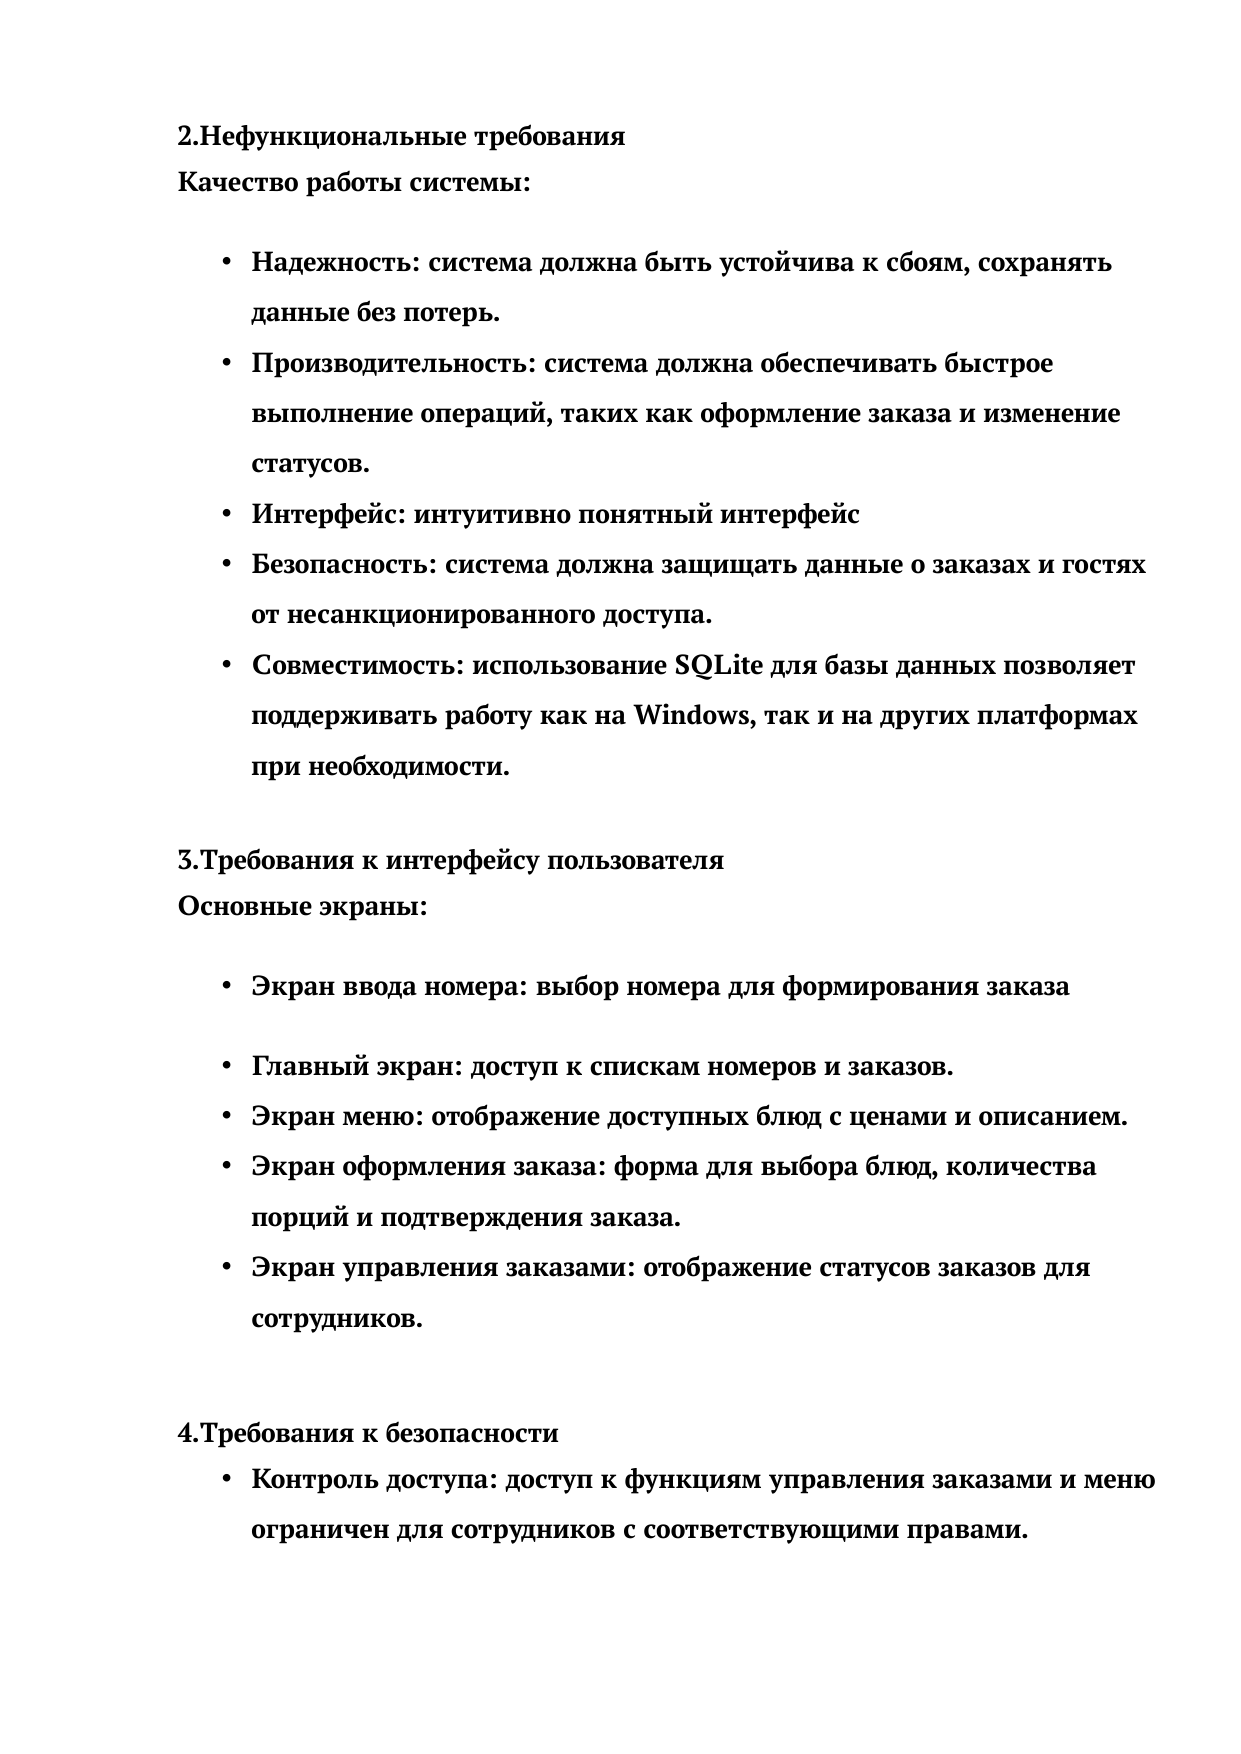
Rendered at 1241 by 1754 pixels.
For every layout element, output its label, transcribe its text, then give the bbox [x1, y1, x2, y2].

subtitle 4.Требования к безопасности [177, 1415, 1181, 1448]
text Основные экраны: [177, 888, 1181, 922]
list Контроль доступа: доступ к функциям управления заказами и меню ограничен для сотрудников с соответствующими правами. [222, 1461, 1181, 1545]
list Экран оформления заказа: форма для выбора блюд, количества порций и подтверждения заказа. [222, 1148, 1181, 1232]
list Совместимость: использование SQLite для базы данных позволяет поддерживать работу как на Windows, так и на других платформах при необходимости. [222, 647, 1181, 781]
list Надежность: система должна быть устойчива к сбоям, сохранять данные без потерь. [222, 244, 1181, 328]
list Экран ввода номера: выбор номера для формирования заказа [222, 968, 1181, 1001]
subtitle 2.Нефункциональные требования [177, 118, 1181, 152]
list Производительность: система должна обеспечивать быстрое выполнение операций, таких как оформление заказа и изменение статусов. [222, 345, 1181, 479]
text Качество работы системы: [177, 164, 1181, 198]
list Экран меню: отображение доступных блюд с ценами и описанием. [222, 1098, 1181, 1132]
list Безопасность: система должна защищать данные о заказах и гостях от несанкционированного доступа. [222, 546, 1181, 630]
list Интерфейс: интуитивно понятный интерфейс [222, 496, 1181, 529]
list Экран управления заказами: отображение статусов заказов для сотрудников. [222, 1249, 1181, 1333]
list Главный экран: доступ к спискам номеров и заказов. [222, 1048, 1181, 1081]
subtitle 3.Требования к интерфейсу пользователя [177, 842, 1181, 876]
